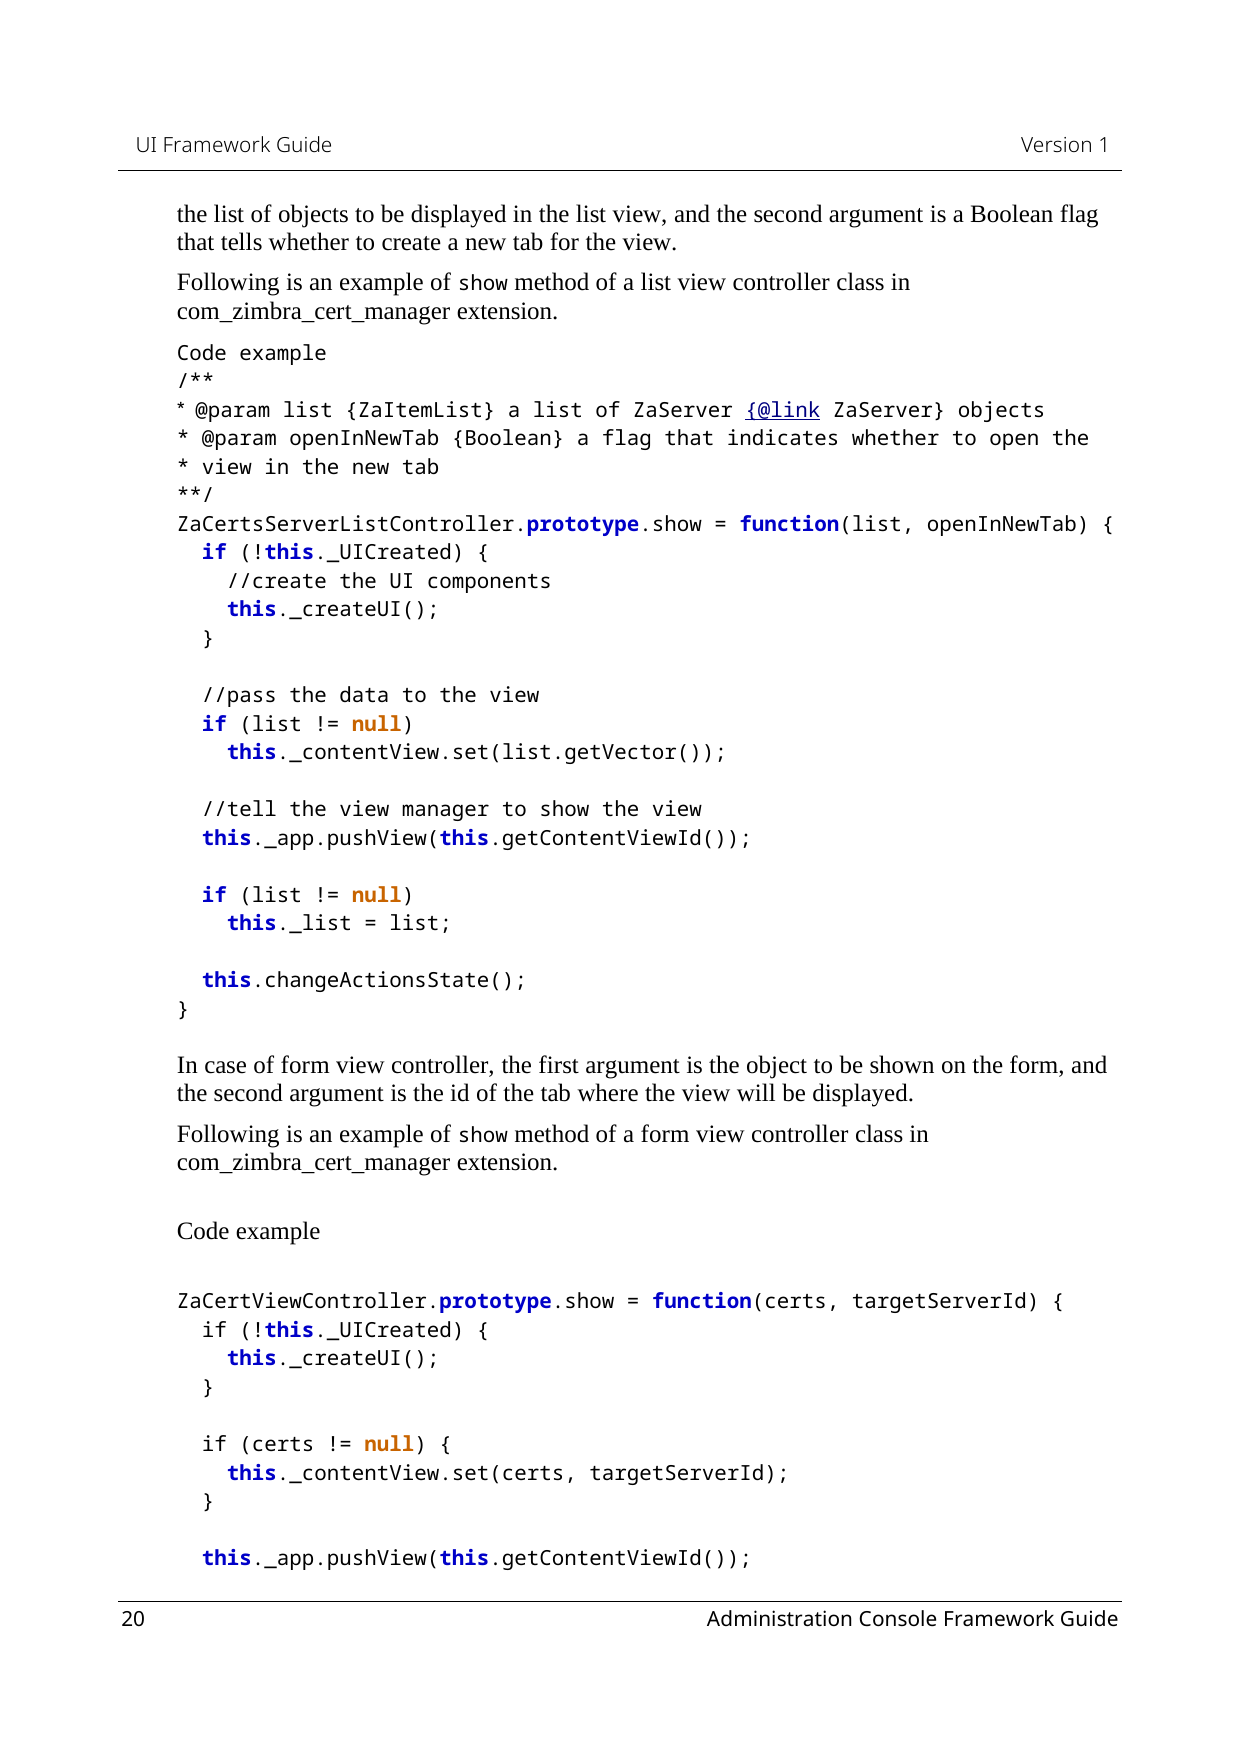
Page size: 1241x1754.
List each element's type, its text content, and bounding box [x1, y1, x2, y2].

text ZaCertViewController.prototype.show = function(certs, targetServerId) { [177, 1286, 1122, 1315]
text this.changeActionsState(); [177, 965, 1122, 994]
text * view in the new tab [177, 452, 1122, 480]
text if (list != null) [177, 708, 1122, 737]
text if (!this._UICreated) { [177, 1315, 1122, 1343]
text this._app.pushView(this.getContentViewId()); [177, 823, 1122, 851]
text if (certs != null) { [177, 1429, 1122, 1457]
text } [177, 1372, 1122, 1400]
text **/ [177, 480, 1122, 509]
text Following is an example of show method of a list view controller class in com_zimbra_cert_manager extension. [177, 268, 1122, 325]
text if (!this._UICreated) { [177, 537, 1122, 566]
text } [177, 994, 1122, 1022]
text this._createUI(); [177, 594, 1122, 623]
text this._contentView.set(list.getVector()); [177, 737, 1122, 766]
text * @param list {ZaItemList} a list of ZaServer {@link ZaServer} objects [177, 394, 1122, 423]
text this._list = list; [177, 908, 1122, 937]
text } [177, 623, 1122, 651]
text //tell the view manager to show the view [177, 794, 1122, 823]
text In case of form view controller, the first argument is the object to be shown on the form, and the second argument is the id of the tab where the view will be displayed. [177, 1051, 1122, 1107]
text Code example [177, 1217, 1122, 1245]
text /** [177, 366, 1122, 394]
text } [177, 1486, 1122, 1514]
text Code example [177, 337, 1122, 366]
text this._createUI(); [177, 1343, 1122, 1372]
text * @param openInNewTab {Boolean} a flag that indicates whether to open the [177, 423, 1122, 452]
text the list of objects to be displayed in the list view, and the second argument is a Boolean flag that tells whether to create a new tab for the view. [177, 200, 1122, 256]
text if (list != null) [177, 880, 1122, 908]
text ZaCertsServerListController.prototype.show = function(list, openInNewTab) { [177, 509, 1122, 537]
text //create the UI components [177, 566, 1122, 594]
text this._app.pushView(this.getContentViewId()); [177, 1543, 1122, 1572]
text this._contentView.set(certs, targetServerId); [177, 1457, 1122, 1486]
text Following is an example of show method of a form view controller class in com_zimbra_cert_manager extension. [177, 1119, 1122, 1176]
text //pass the data to the view [177, 680, 1122, 708]
